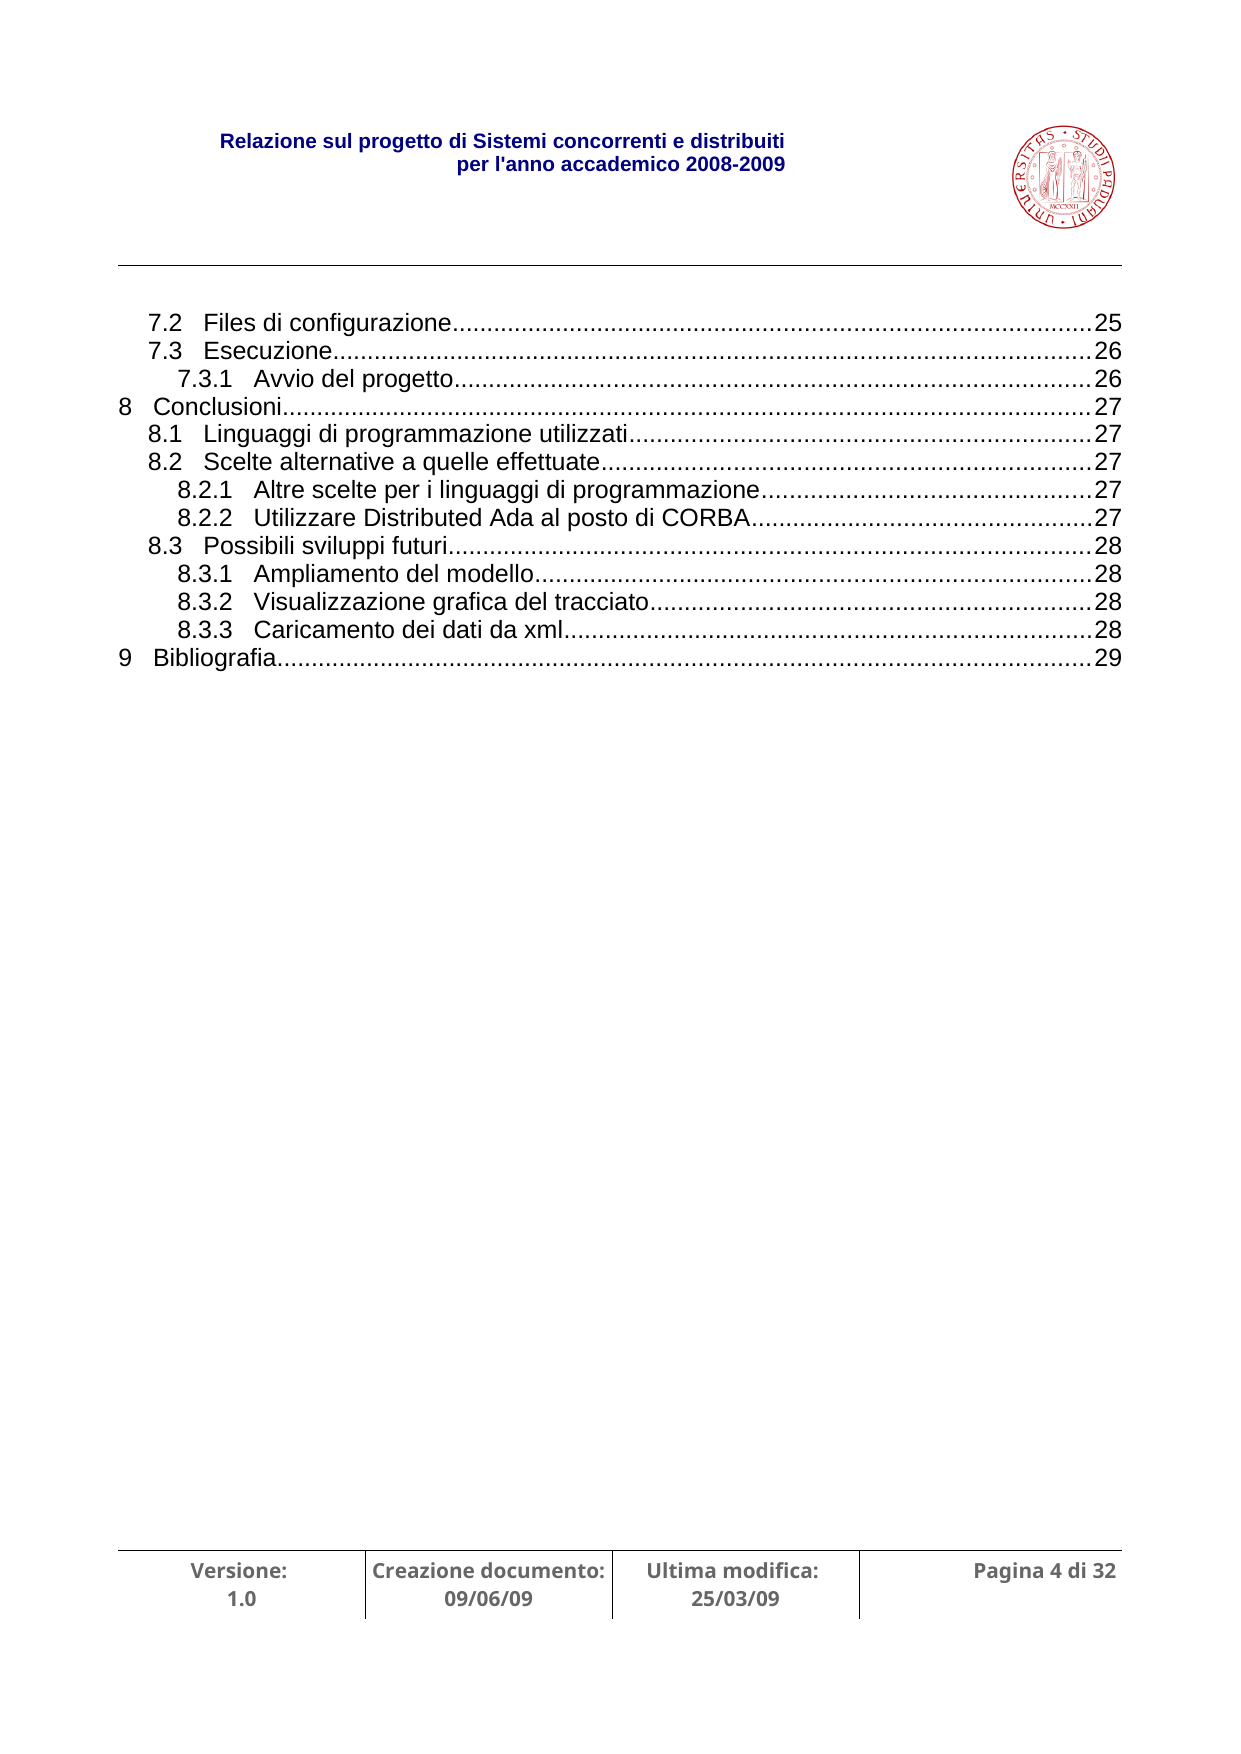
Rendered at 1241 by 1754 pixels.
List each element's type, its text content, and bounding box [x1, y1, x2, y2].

text 8.2 Scelte alternative a quelle effettuate 27 [148, 448, 1122, 476]
text 8.3.2 Visualizzazione grafica del tracciato 28 [177, 588, 1122, 616]
text 9 Bibliografia 29 [118, 644, 1122, 672]
text 8.1 Linguaggi di programmazione utilizzati 27 [148, 420, 1122, 448]
text 7.2 Files di configurazione 25 [148, 309, 1122, 337]
text 7.3 Esecuzione 26 [148, 337, 1122, 364]
text 8.3.1 Ampliamento del modello 28 [177, 560, 1122, 588]
text 8.3.3 Caricamento dei dati da xml 28 [177, 616, 1122, 644]
text 8.2.1 Altre scelte per i linguaggi di programmazione 27 [177, 476, 1122, 504]
text 8.3 Possibili sviluppi futuri 28 [148, 532, 1122, 560]
text 8 Conclusioni 27 [118, 392, 1122, 420]
text 8.2.2 Utilizzare Distributed Ada al posto di CORBA 27 [177, 504, 1122, 532]
picture [1010, 123, 1117, 231]
text 7.3.1 Avvio del progetto 26 [177, 364, 1122, 392]
